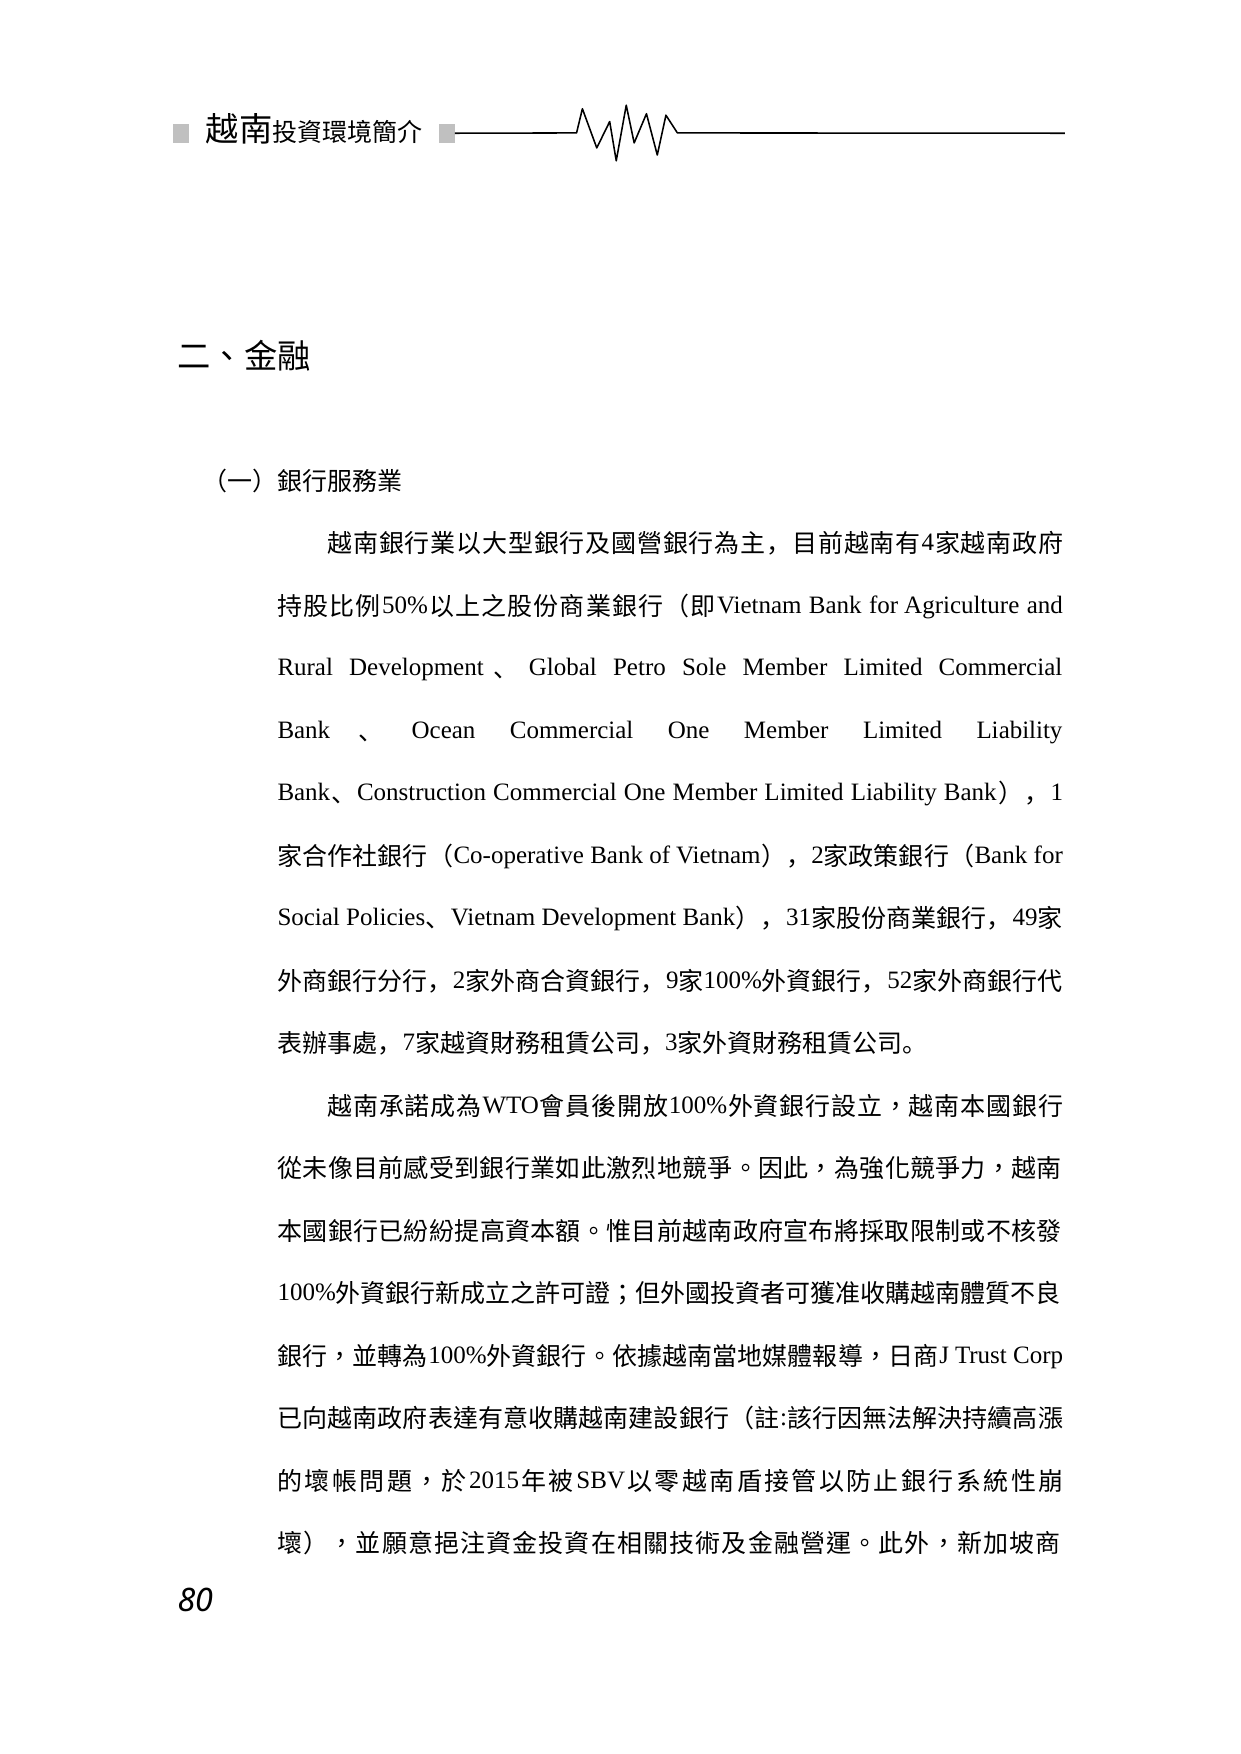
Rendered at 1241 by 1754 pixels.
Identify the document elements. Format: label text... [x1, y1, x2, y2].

text （一）銀行服務業 [202, 438, 1063, 500]
text 越南承諾成為WTO會員後開放100%外資銀行設立，越南本國銀行從未像目前感受到銀行業如此激烈地競爭。因此，為強化競爭力，越南本國銀行已紛紛提高資本額。惟目前越南政府宣布將採取限制或不核發100%外資銀行新成立之許可證；但外國投資者可獲准收購越南體質不良銀行，並轉為100%外資銀行。依據越南當地媒體報導，日商J Trust Corp已向越南政府表達有意收購越南建設銀行（註:該行因無法解決持續高漲的壞帳問題，於2015年被SBV以零越南盾接管以防止銀行系統性崩壞），並願意挹注資金投資在相關技術及金融營運。此外，新加坡商 [277, 1063, 1063, 1563]
text 二、金融 [177, 313, 1063, 375]
text 越南銀行業以大型銀行及國營銀行為主，目前越南有4家越南政府持股比例50%以上之股份商業銀行（即Vietnam Bank for Agriculture and Rural Development、Global Petro Sole Member Limited Commercial Bank、Ocean Commercial One Member Limited Liability Bank、Construction Commercial One Member Limited Liability Bank），1家合作社銀行（Co-operative Bank of Vietnam），2家政策銀行（Bank for Social Policies、Vietnam Development Bank），31家股份商業銀行，49家外商銀行分行，2家外商合資銀行，9家100%外資銀行，52家外商銀行代表辦事處，7家越資財務租賃公司，3家外資財務租賃公司。 [277, 500, 1063, 1063]
